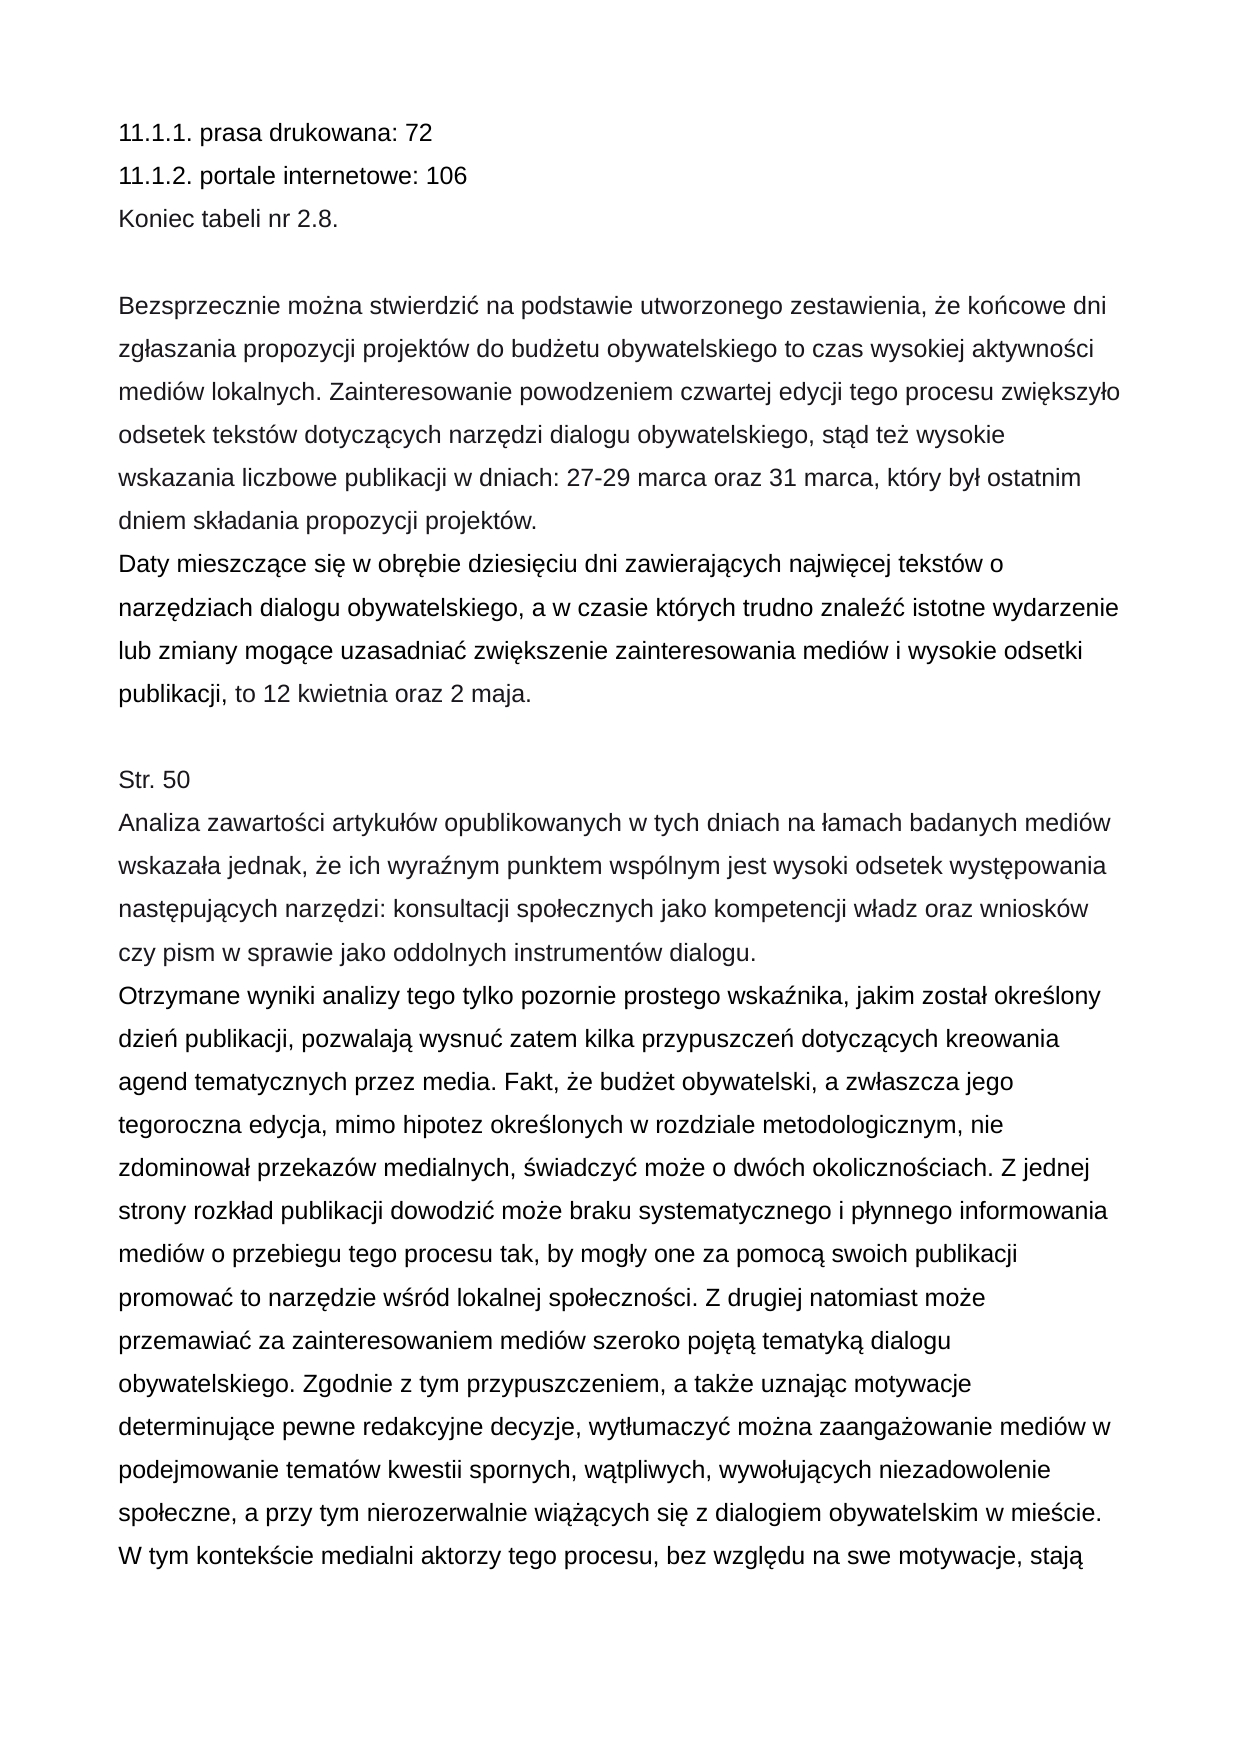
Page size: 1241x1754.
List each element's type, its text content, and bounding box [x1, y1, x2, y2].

text 11.1.1. prasa drukowana: 72 [118, 118, 1122, 147]
text Otrzymane wyniki analizy tego tylko pozornie prostego wskaźnika, jakim został określony dzień publikacji, pozwalają wysnuć zatem kilka przypuszczeń dotyczących kreowania agend tematycznych przez media. Fakt, że budżet obywatelski, a zwłaszcza jego tegoroczna edycja, mimo hipotez określonych w rozdziale metodologicznym, nie zdominował przekazów medialnych, świadczyć może o dwóch okolicznościach. Z jednej strony rozkład publikacji dowodzić może braku systematycznego i płynnego informowania mediów o przebiegu tego procesu tak, by mogły one za pomocą swoich publikacji promować to narzędzie wśród lokalnej społeczności. Z drugiej natomiast może przemawiać za zainteresowaniem mediów szeroko pojętą tematyką dialogu obywatelskiego. Zgodnie z tym przypuszczeniem, a także uznając motywacje determinujące pewne redakcyjne decyzje, wytłumaczyć można zaangażowanie mediów w podejmowanie tematów kwestii spornych, wątpliwych, wywołujących niezadowolenie społeczne, a przy tym nierozerwalnie wiążących się z dialogiem obywatelskim w mieście. W tym kontekście medialni aktorzy tego procesu, bez względu na swe motywacje, stają [118, 981, 1122, 1570]
text Str. 50 [118, 765, 1122, 794]
text Koniec tabeli nr 2.8. [118, 204, 1122, 233]
text Daty mieszczące się w obrębie dziesięciu dni zawierających najwięcej tekstów o narzędziach dialogu obywatelskiego, a w czasie których trudno znaleźć istotne wydarzenie lub zmiany mogące uzasadniać zwiększenie zainteresowania mediów i wysokie odsetki publikacji, to 12 kwietnia oraz 2 maja. [118, 549, 1122, 707]
text Analiza zawartości artykułów opublikowanych w tych dniach na łamach badanych mediów wskazała jednak, że ich wyraźnym punktem wspólnym jest wysoki odsetek występowania następujących narzędzi: konsultacji społecznych jako kompetencji władz oraz wniosków czy pism w sprawie jako oddolnych instrumentów dialogu. [118, 808, 1122, 966]
text 11.1.2. portale internetowe: 106 [118, 161, 1122, 190]
text Bezsprzecznie można stwierdzić na podstawie utworzonego zestawienia, że końcowe dni zgłaszania propozycji projektów do budżetu obywatelskiego to czas wysokiej aktywności mediów lokalnych. Zainteresowanie powodzeniem czwartej edycji tego procesu zwiększyło odsetek tekstów dotyczących narzędzi dialogu obywatelskiego, stąd też wysokie wskazania liczbowe publikacji w dniach: 27-29 marca oraz 31 marca, który był ostatnim dniem składania propozycji projektów. [118, 291, 1122, 535]
